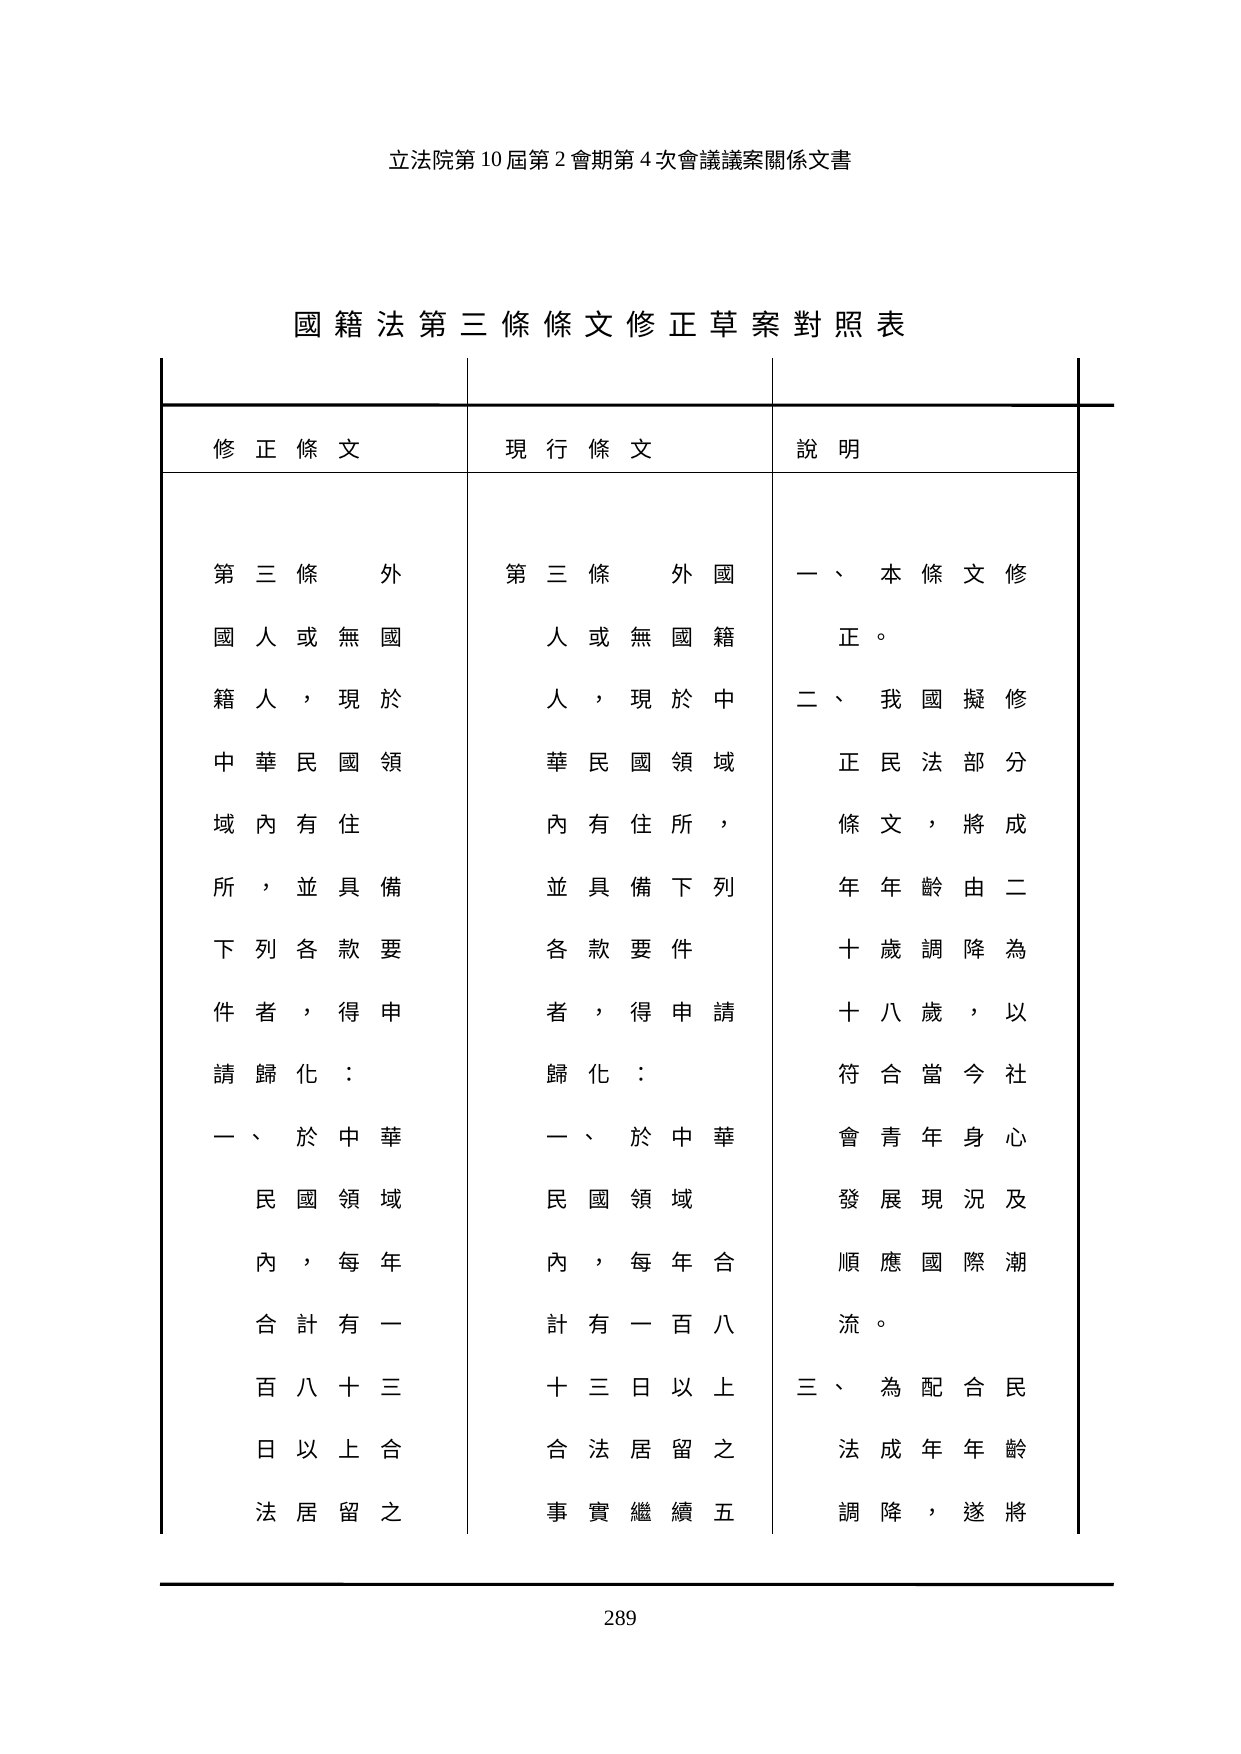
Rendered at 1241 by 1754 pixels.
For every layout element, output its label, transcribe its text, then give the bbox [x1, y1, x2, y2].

table_header 國籍法第三條條文修正草案對照表 [162, 219, 1078, 358]
table_cell [773, 358, 1077, 403]
table_cell 一、本條文修正。 二、我國擬修正民法部分條文，將成年年齡由二十歲調降為十八歲，以符合當今社會青年身心發展現況及順應國際潮流。 三、為配合民法成年年齡調降，遂將 [773, 473, 1077, 1534]
table_cell [163, 358, 467, 403]
table_cell 現行條文 [468, 407, 772, 472]
table_cell 第三條 外國人或無國籍人，現於中華民國領域內有住所，並具備下列各款要件者，得申請歸化： 一、於中華民國領域內，每年合計有一百八十三日以上合法居留之事實繼續五 [468, 473, 772, 1534]
table_cell 修正條文 [163, 407, 467, 472]
table_cell 第三條 外國人或無國籍人，現於中華民國領域內有住所，並具備下列各款要件者，得申請歸化： 一、於中華民國領域內，每年合計有一百八十三日以上合法居留之 [163, 473, 467, 1534]
table_cell 說明 [773, 407, 1077, 472]
table_cell [468, 358, 772, 403]
